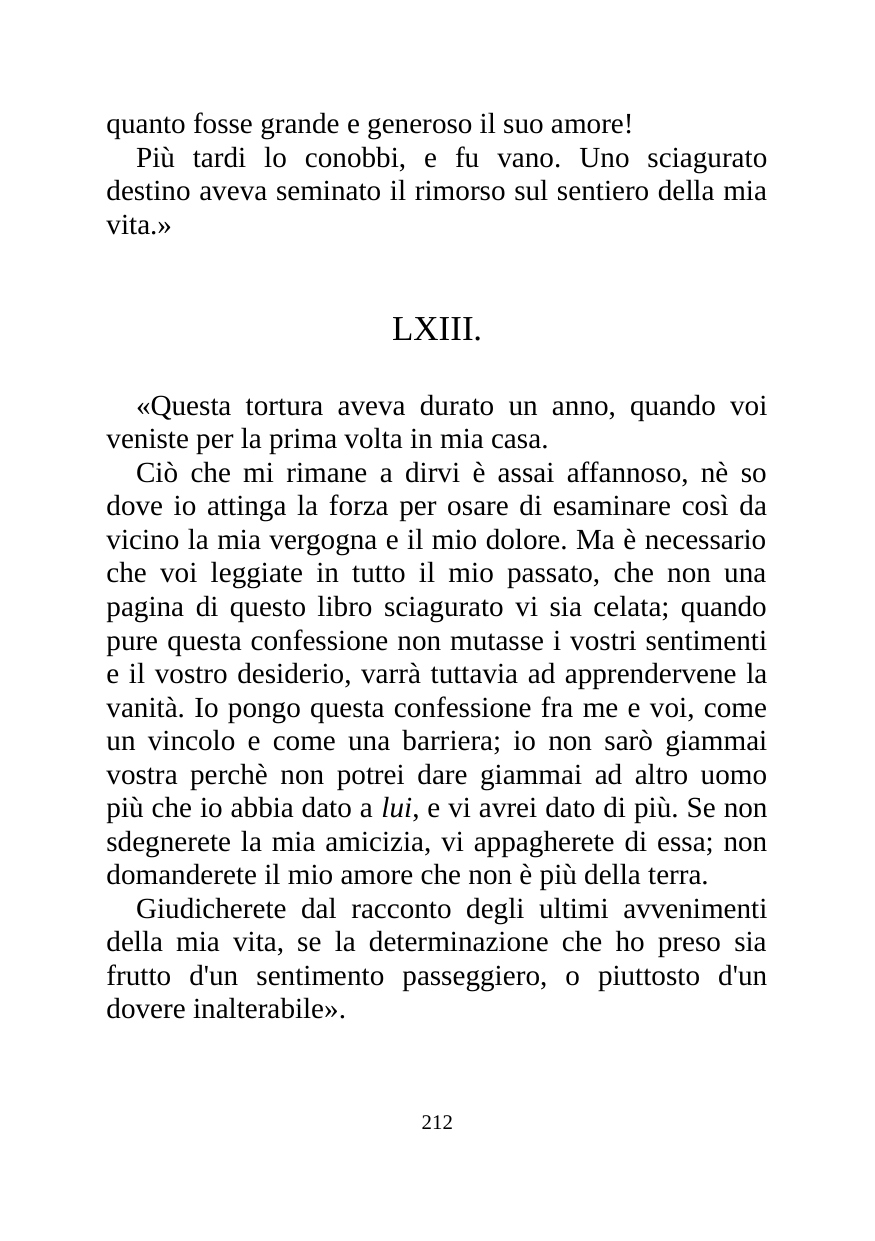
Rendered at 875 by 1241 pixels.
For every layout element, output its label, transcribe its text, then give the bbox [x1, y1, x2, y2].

text Giudicherete dal racconto degli ultimi avvenimenti della mia vita, se la determinazione che ho preso sia frutto d'un sentimento passeggiero, o piuttosto d'un dovere inalterabile». [106, 891, 768, 1025]
text Più tardi lo conobbi, e fu vano. Uno sciagurato destino aveva seminato il rimorso sul sentiero della mia vita.» [106, 140, 768, 240]
subtitle LXIII. [106, 307, 768, 348]
text «Questa tortura aveva durato un anno, quando voi veniste per la prima volta in mia casa. [106, 388, 768, 455]
text quanto fosse grande e generoso il suo amore! [106, 106, 768, 140]
text Ciò che mi rimane a dirvi è assai affannoso, nè so dove io attinga la forza per osare di esaminare così da vicino la mia vergogna e il mio dolore. Ma è necessario che voi leggiate in tutto il mio passato, che non una pagina di questo libro sciagurato vi sia celata; quando pure questa confessione non mutasse i vostri sentimenti e il vostro desiderio, varrà tuttavia ad apprendervene la vanità. Io pongo questa confessione fra me e voi, come un vincolo e come una barriera; io non sarò giammai vostra perchè non potrei dare giammai ad altro uomo più che io abbia dato a lui, e vi avrei dato di più. Se non sdegnerete la mia amicizia, vi appagherete di essa; non domanderete il mio amore che non è più della terra. [106, 455, 768, 891]
